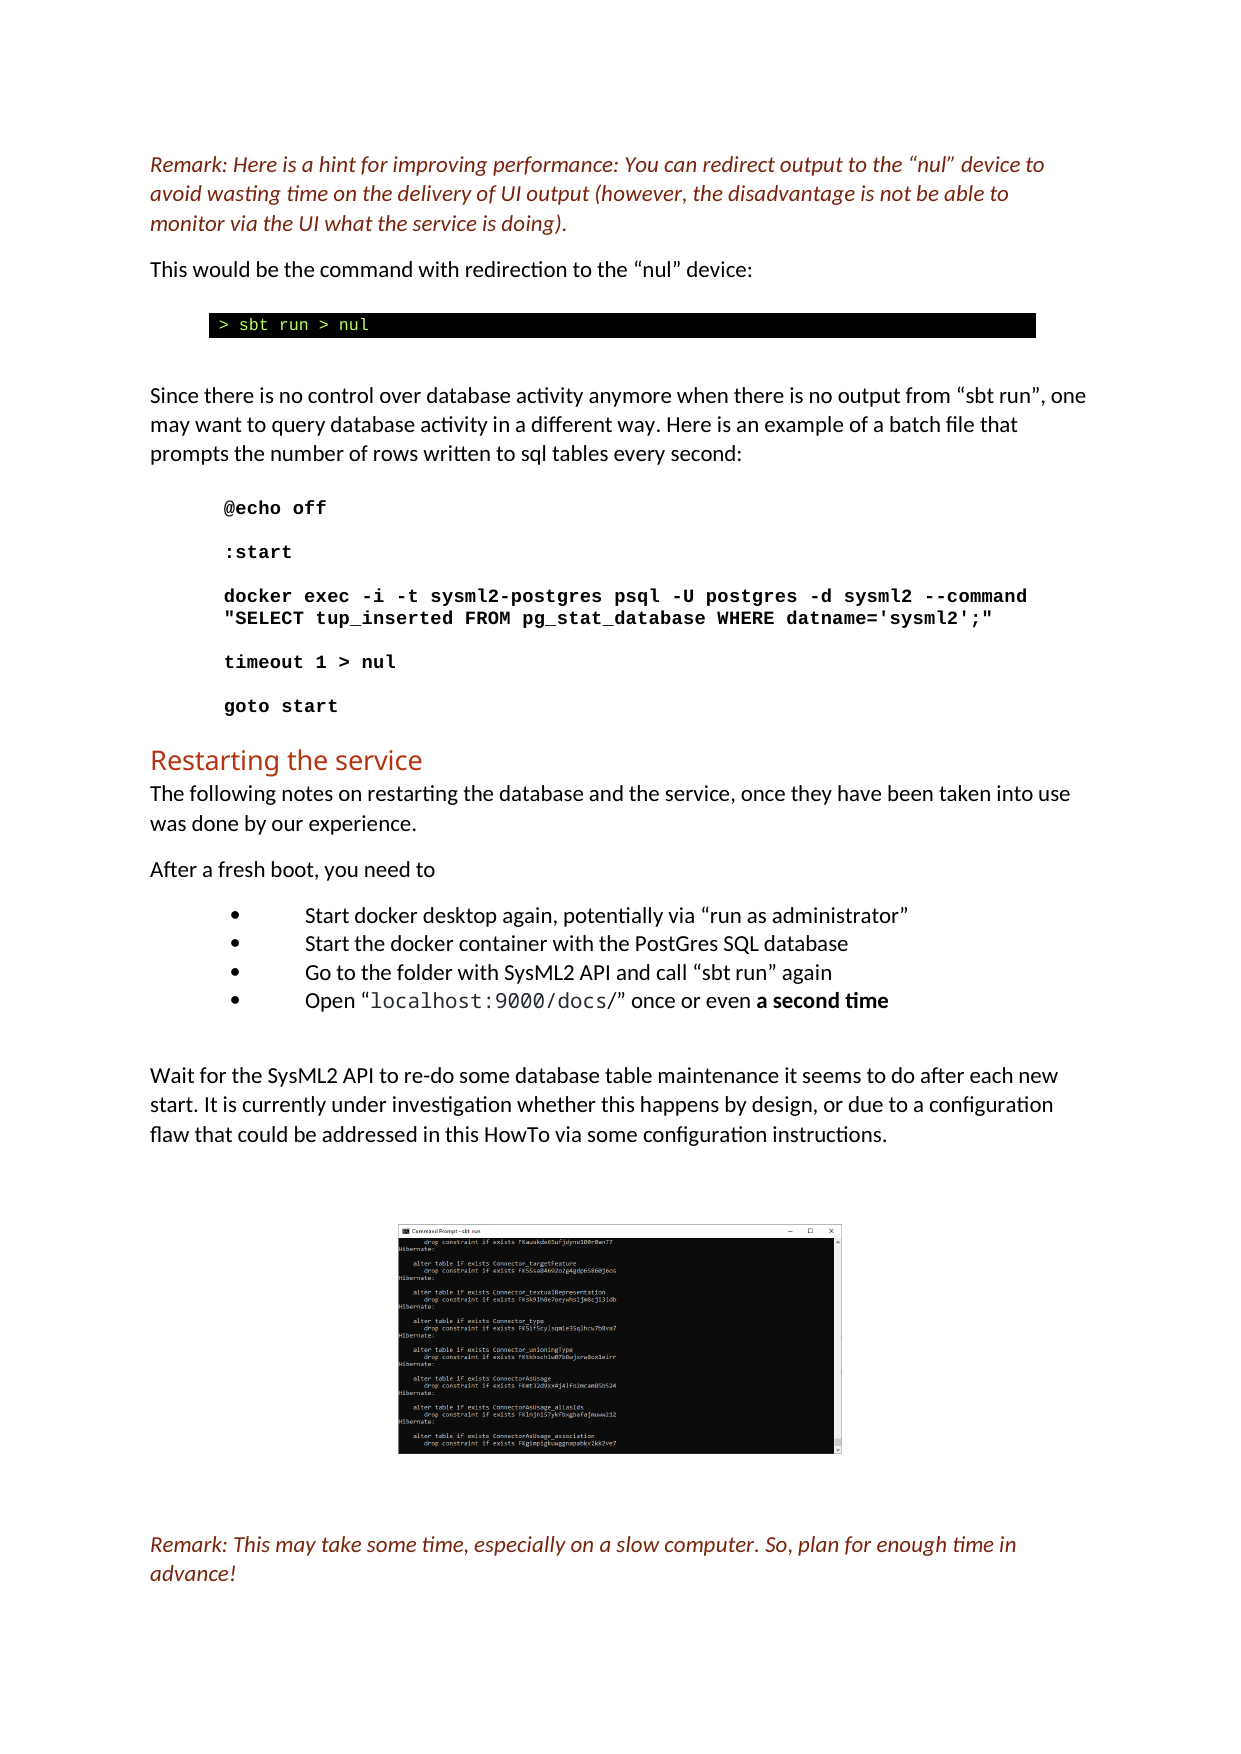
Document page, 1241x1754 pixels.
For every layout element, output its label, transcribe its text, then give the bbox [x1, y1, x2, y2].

list Go to the folder with SysML2 API and call “sbt run” again [231, 958, 1090, 986]
text The following notes on restarting the database and the service, once they have been taken into use was done by our experience. [150, 779, 1090, 837]
list Start docker desktop again, potentially via “run as administrator” [231, 901, 1090, 929]
text goto start [224, 697, 1090, 718]
text This would be the command with redirection to the “nul” device: [150, 255, 1090, 313]
text Remark: This may take some time, especially on a slow computer. So, plan for enough time in advance! [150, 1530, 1090, 1588]
text After a fresh boot, you need to [150, 854, 1090, 883]
list Start the docker container with the PostGres SQL database [231, 929, 1090, 958]
list Open “localhost:9000/docs/” once or even a second time [231, 986, 1090, 1015]
text Since there is no control over database activity anymore when there is no output from “sbt run”, one may want to query database activity in a different way. Here is an example of a batch file that prompts the number of rows written to sql tables every second: [150, 381, 1090, 468]
text Remark: Here is a hint for improving performance: You can redirect output to the “nul” device to avoid wasting time on the delivery of UI output (however, the disadvantage is not be able to monitor via the UI what the service is doing). [150, 150, 1090, 237]
text > sbt run > nul [210, 315, 1035, 337]
text @echo off :start [224, 498, 1090, 586]
text docker exec -i -t sysml2-postgres psql -U postgres -d sysml2 --command "SELECT tup_inserted FROM pg_stat_database WHERE datname='sysml2';" timeout 1 > nul [224, 586, 1090, 696]
subtitle Restarting the service [150, 723, 1090, 778]
picture [398, 1224, 842, 1454]
text Wait for the SysML2 API to re-do some database table maintenance it seems to do after each new start. It is currently under investigation whether this happens by design, or due to a configuration flaw that could be addressed in this HowTo via some configuration instructions. [150, 1061, 1090, 1148]
